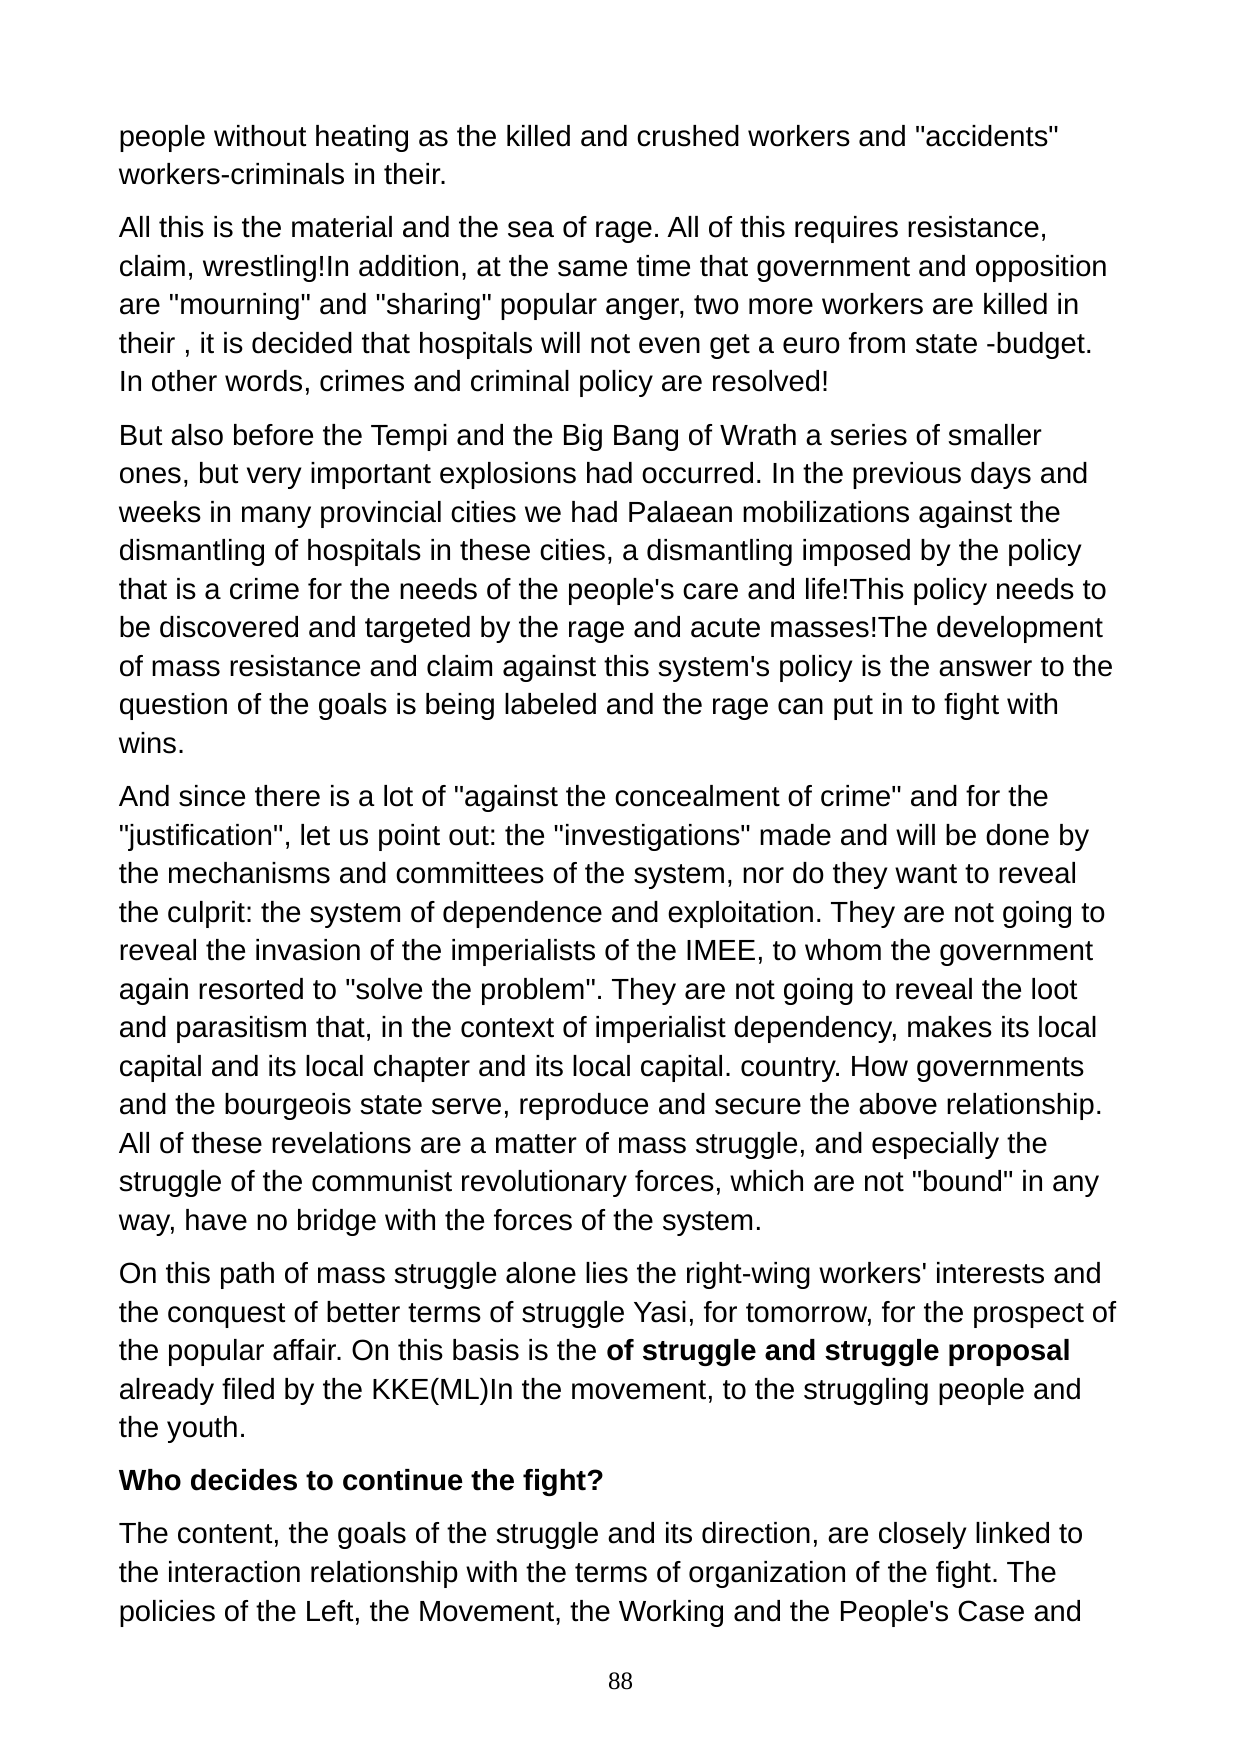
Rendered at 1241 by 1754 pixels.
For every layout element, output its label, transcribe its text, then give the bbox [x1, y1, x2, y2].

text And since there is a lot of "against the concealment of crime" and for the "justification", let us point out: the "investigations" made and will be done by the mechanisms and committees of the system, nor do they want to reveal the culprit: the system of dependence and exploitation. They are not going to reveal the invasion of the imperialists of the IMEE, to whom the government again resorted to "solve the problem". They are not going to reveal the loot and parasitism that, in the context of imperialist dependency, makes its local capital and its local chapter and its local capital. country. How governments and the bourgeois state serve, reproduce and secure the above relationship. All of these revelations are a matter of mass struggle, and especially the struggle of the communist revolutionary forces, which are not "bound" in any way, have no bridge with the forces of the system. [118, 779, 1122, 1236]
text The content, the goals of the struggle and its direction, are closely linked to the interaction relationship with the terms of organization of the fight. The policies of the Left, the Movement, the Working and the People's Case and [118, 1516, 1122, 1627]
text On this path of mass struggle alone lies the right-wing workers' interests and the conquest of better terms of struggle Yasi, for tomorrow, for the prospect of the popular affair. On this basis is the of struggle and struggle proposal already filed by the KKE(ML)In the movement, to the struggling people and the youth. [118, 1256, 1122, 1444]
text people without heating as the killed and crushed workers and "accidents" workers-criminals in their. [118, 118, 1122, 191]
text All this is the material and the sea of rage. All of this requires resistance, claim, wrestling!In addition, at the same time that government and opposition are "mourning" and "sharing" popular anger, two more workers are killed in their , it is decided that hospitals will not even get a euro from state -budget. In other words, crimes and criminal policy are resolved! [118, 210, 1122, 398]
text Who decides to continue the fight? [118, 1463, 1122, 1497]
text But also before the Tempi and the Big Bang of Wrath a series of smaller ones, but very important explosions had occurred. In the previous days and weeks in many provincial cities we had Palaean mobilizations against the dismantling of hospitals in these cities, a dismantling imposed by the policy that is a crime for the needs of the people's care and life!This policy needs to be discovered and targeted by the rage and acute masses!The development of mass resistance and claim against this system's policy is the answer to the question of the goals is being labeled and the rage can put in to fight with wins. [118, 417, 1122, 759]
